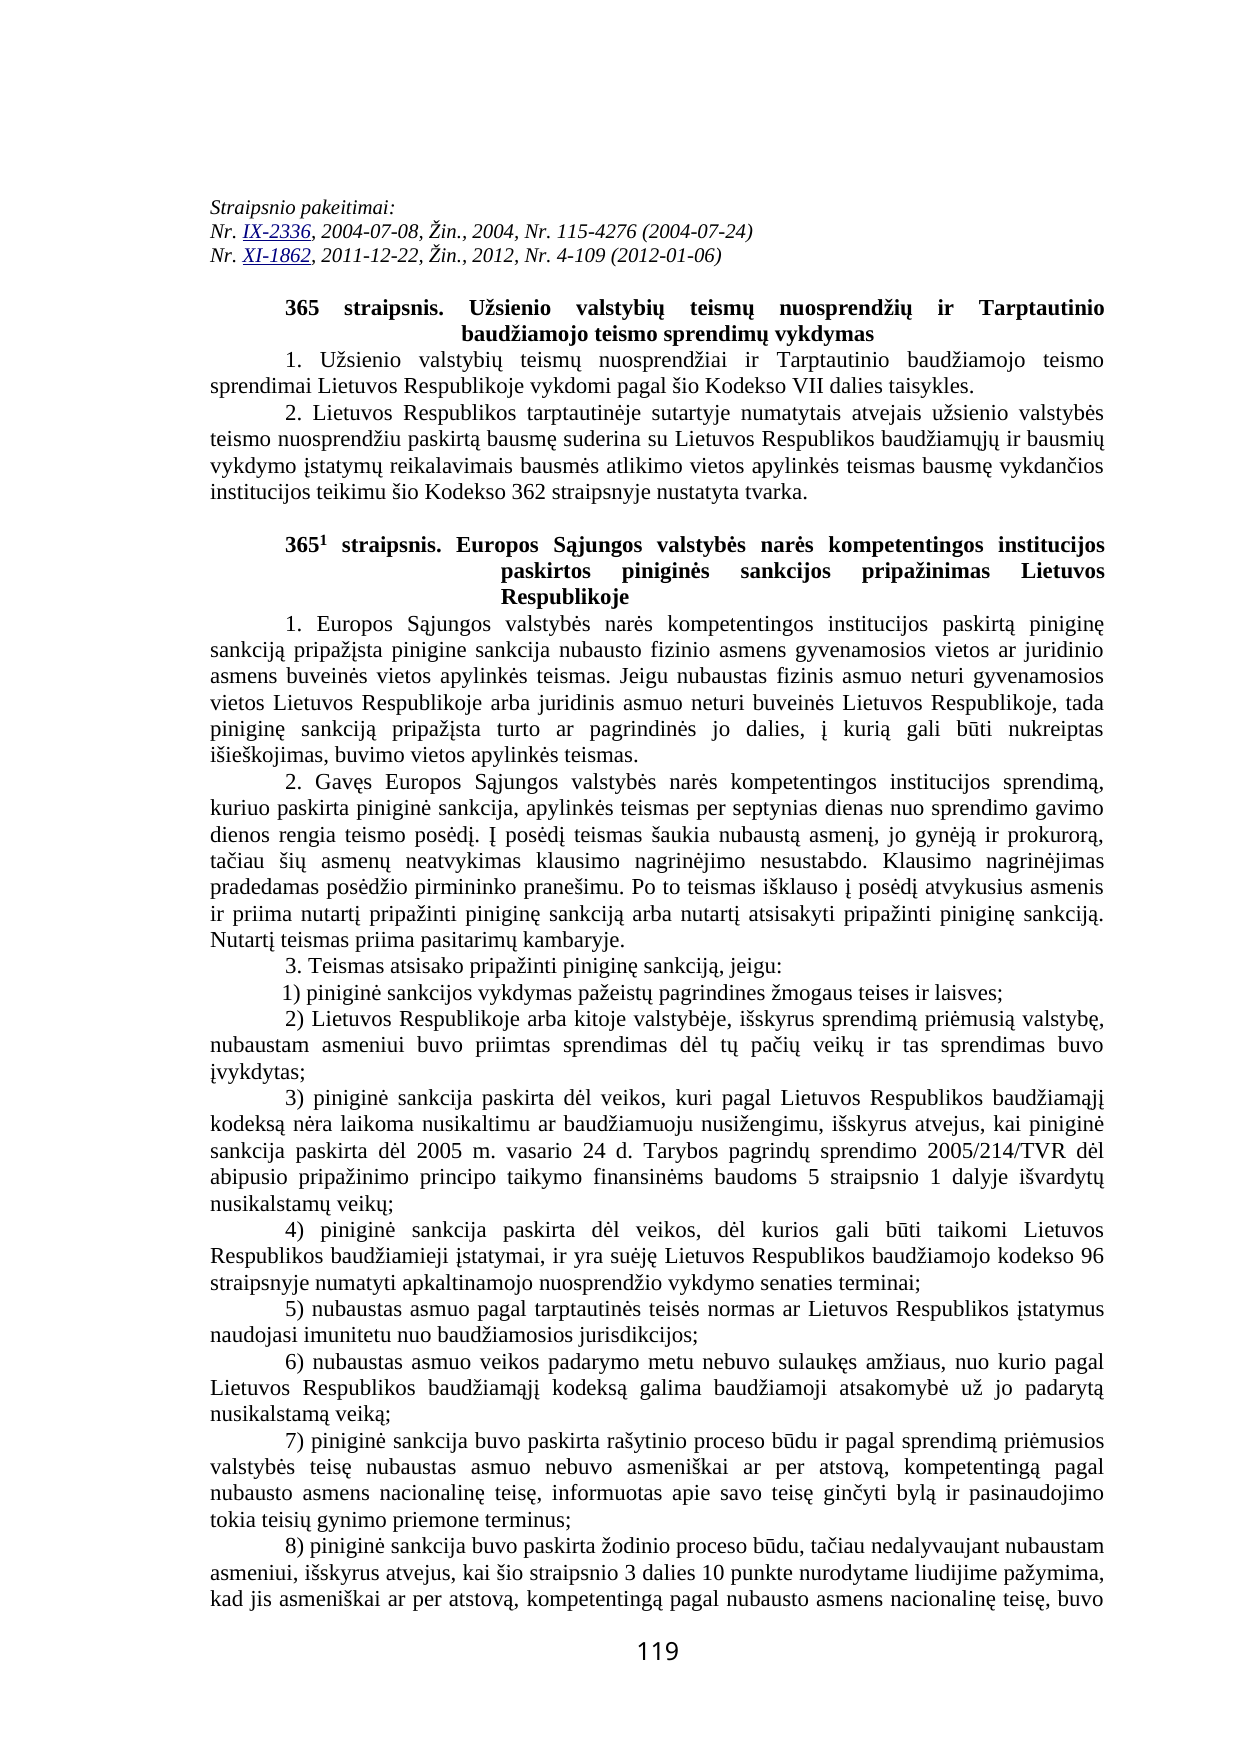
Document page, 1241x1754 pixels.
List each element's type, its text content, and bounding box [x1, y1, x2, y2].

text 3. Teismas atsisako pripažinti piniginę sankciją, jeigu: [210, 952, 1106, 979]
text 365 straipsnis. Užsienio valstybių teismų nuosprendžių ir Tarptautinio baudžiamojo teismo sprendimų vykdymas [285, 293, 1106, 346]
text Nr. IX-2336, 2004-07-08, Žin., 2004, Nr. 115-4276 (2004-07-24) [210, 219, 1106, 243]
text 1. Europos Sąjungos valstybės narės kompetentingos institucijos paskirtą piniginę sankciją pripažįsta pinigine sankcija nubausto fizinio asmens gyvenamosios vietos ar juridinio asmens buveinės vietos apylinkės teismas. Jeigu nubaustas fizinis asmuo neturi gyvenamosios vietos Lietuvos Respublikoje arba juridinis asmuo neturi buveinės Lietuvos Respublikoje, tada piniginę sankciją pripažįsta turto ar pagrindinės jo dalies, į kurią gali būti nukreiptas išieškojimas, buvimo vietos apylinkės teismas. [210, 610, 1106, 768]
text 3651 straipsnis. Europos Sąjungos valstybės narės kompetentingos institucijos paskirtos piniginės sankcijos pripažinimas Lietuvos Respublikoje [285, 531, 1106, 610]
text Nr. XI-1862, 2011-12-22, Žin., 2012, Nr. 4-109 (2012-01-06) [210, 243, 1106, 267]
text 6) nubaustas asmuo veikos padarymo metu nebuvo sulaukęs amžiaus, nuo kurio pagal Lietuvos Respublikos baudžiamąjį kodeksą galima baudžiamoji atsakomybė už jo padarytą nusikalstamą veiką; [210, 1348, 1106, 1427]
text 5) nubaustas asmuo pagal tarptautinės teisės normas ar Lietuvos Respublikos įstatymus naudojasi imunitetu nuo baudžiamosios jurisdikcijos; [210, 1295, 1106, 1348]
text 2) Lietuvos Respublikoje arba kitoje valstybėje, išskyrus sprendimą priėmusią valstybę, nubaustam asmeniui buvo priimtas sprendimas dėl tų pačių veikų ir tas sprendimas buvo įvykdytas; [210, 1005, 1106, 1084]
text 7) piniginė sankcija buvo paskirta rašytinio proceso būdu ir pagal sprendimą priėmusios valstybės teisę nubaustas asmuo nebuvo asmeniškai ar per atstovą, kompetentingą pagal nubausto asmens nacionalinę teisę, informuotas apie savo teisę ginčyti bylą ir pasinaudojimo tokia teisių gynimo priemone terminus; [210, 1427, 1106, 1532]
text 2. Lietuvos Respublikos tarptautinėje sutartyje numatytais atvejais užsienio valstybės teismo nuosprendžiu paskirtą bausmę suderina su Lietuvos Respublikos baudžiamųjų ir bausmių vykdymo įstatymų reikalavimais bausmės atlikimo vietos apylinkės teismas bausmę vykdančios institucijos teikimu šio Kodekso 362 straipsnyje nustatyta tvarka. [210, 399, 1106, 504]
text 1) piniginė sankcijos vykdymas pažeistų pagrindines žmogaus teises ir laisves; [210, 979, 1106, 1005]
text 1. Užsienio valstybių teismų nuosprendžiai ir Tarptautinio baudžiamojo teismo sprendimai Lietuvos Respublikoje vykdomi pagal šio Kodekso VII dalies taisykles. [210, 346, 1106, 399]
text Straipsnio pakeitimai: [210, 195, 1106, 219]
text 4) piniginė sankcija paskirta dėl veikos, dėl kurios gali būti taikomi Lietuvos Respublikos baudžiamieji įstatymai, ir yra suėję Lietuvos Respublikos baudžiamojo kodekso 96 straipsnyje numatyti apkaltinamojo nuosprendžio vykdymo senaties terminai; [210, 1216, 1106, 1295]
text 2. Gavęs Europos Sąjungos valstybės narės kompetentingos institucijos sprendimą, kuriuo paskirta piniginė sankcija, apylinkės teismas per septynias dienas nuo sprendimo gavimo dienos rengia teismo posėdį. Į posėdį teismas šaukia nubaustą asmenį, jo gynėją ir prokurorą, tačiau šių asmenų neatvykimas klausimo nagrinėjimo nesustabdo. Klausimo nagrinėjimas pradedamas posėdžio pirmininko pranešimu. Po to teismas išklauso į posėdį atvykusius asmenis ir priima nutartį pripažinti piniginę sankciją arba nutartį atsisakyti pripažinti piniginę sankciją. Nutartį teismas priima pasitarimų kambaryje. [210, 768, 1106, 952]
text 8) piniginė sankcija buvo paskirta žodinio proceso būdu, tačiau nedalyvaujant nubaustam asmeniui, išskyrus atvejus, kai šio straipsnio 3 dalies 10 punkte nurodytame liudijime pažymima, kad jis asmeniškai ar per atstovą, kompetentingą pagal nubausto asmens nacionalinę teisę, buvo [210, 1532, 1106, 1611]
text 3) piniginė sankcija paskirta dėl veikos, kuri pagal Lietuvos Respublikos baudžiamąjį kodeksą nėra laikoma nusikaltimu ar baudžiamuoju nusižengimu, išskyrus atvejus, kai piniginė sankcija paskirta dėl 2005 m. vasario 24 d. Tarybos pagrindų sprendimo 2005/214/TVR dėl abipusio pripažinimo principo taikymo finansinėms baudoms 5 straipsnio 1 dalyje išvardytų nusikalstamų veikų; [210, 1084, 1106, 1216]
